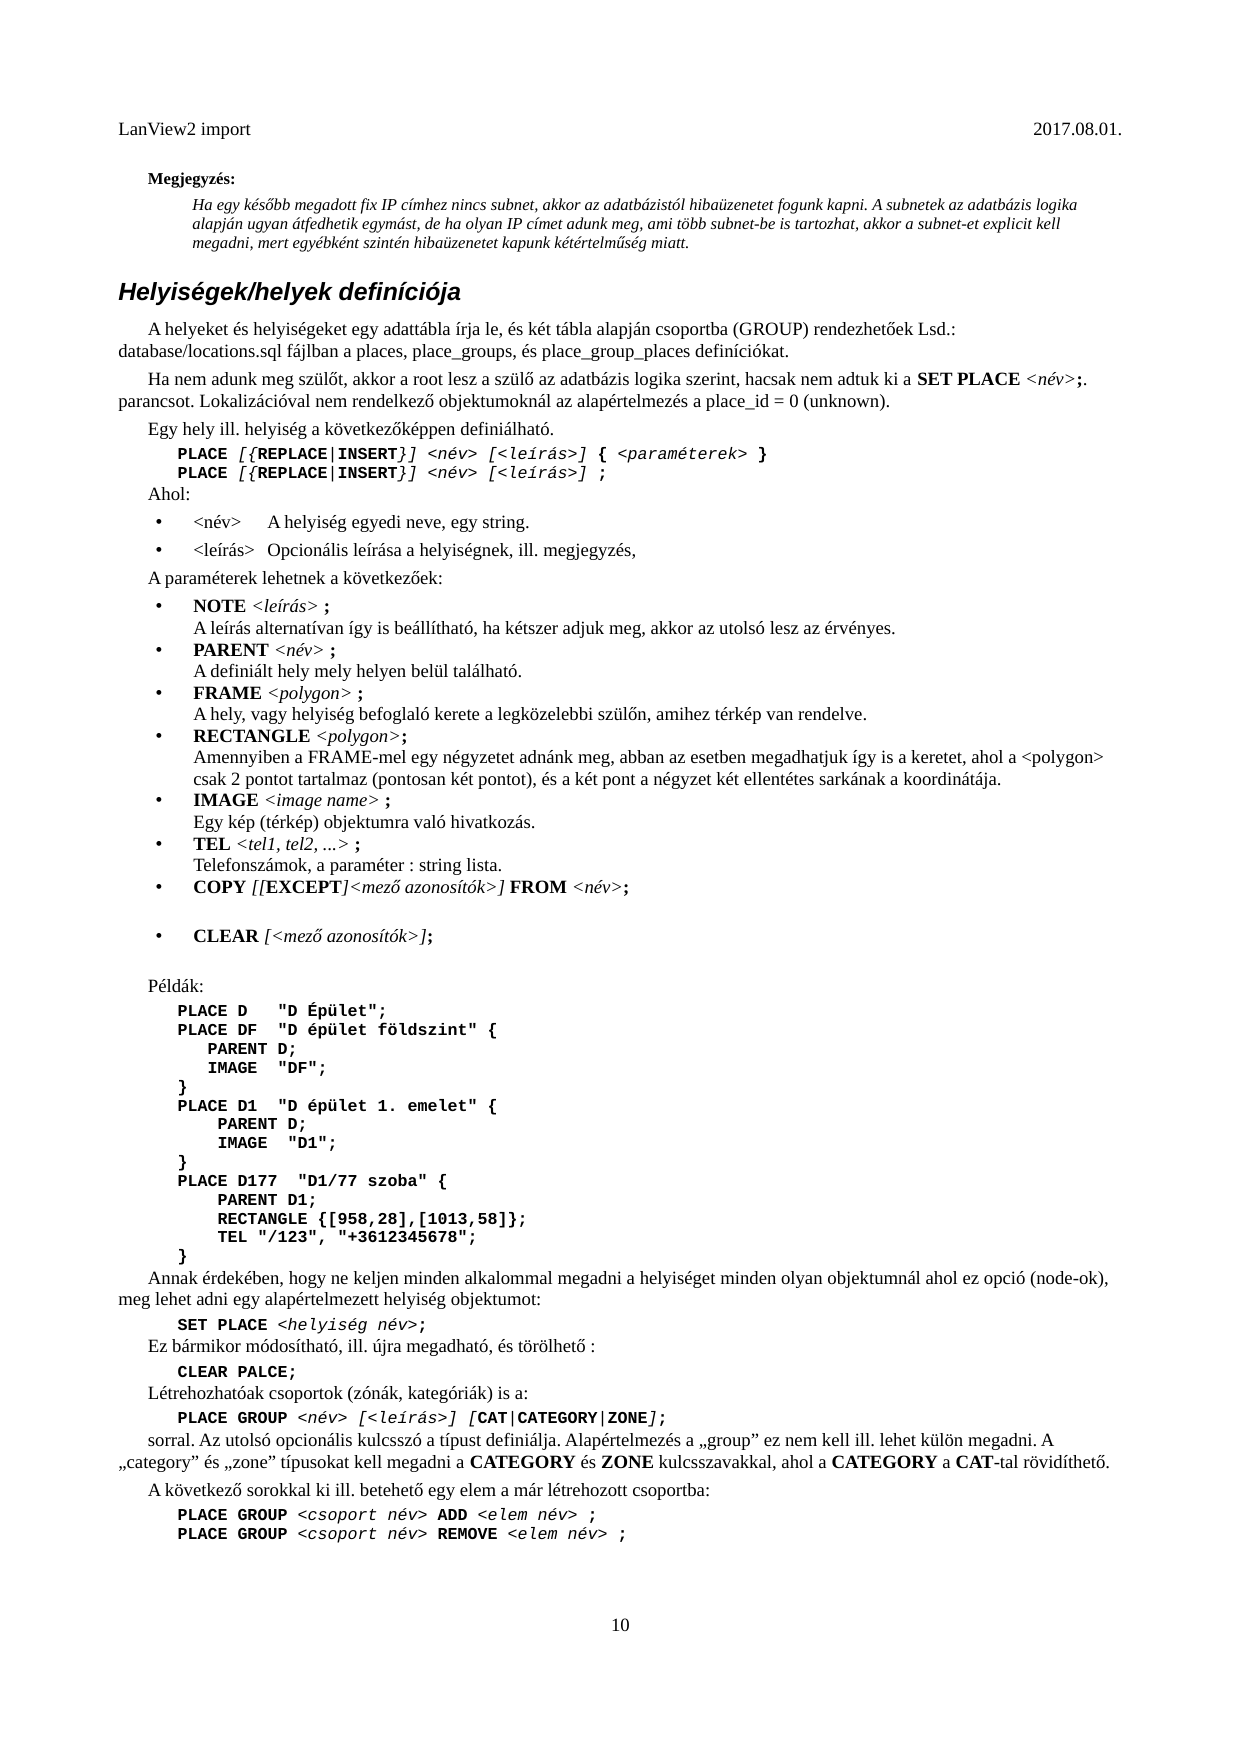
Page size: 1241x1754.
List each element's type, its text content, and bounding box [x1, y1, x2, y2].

text PLACE D1 "D épület 1. emelet" { [177, 1097, 1122, 1116]
text Ha egy később megadott fix IP címhez nincs subnet, akkor az adatbázistól hibaüzenetet fogunk kapni. A subnetek az adatbázis logika alapján ugyan átfedhetik egymást, de ha olyan IP címet adunk meg, ami több subnet-be is tartozhat, akkor a subnet-et explicit kell megadni, mert egyébként szintén hibaüzenetet kapunk kétértelműség miatt. [192, 195, 1122, 252]
text } [177, 1248, 1122, 1267]
list <név> A helyiség egyedi neve, egy string. [156, 511, 1122, 533]
text A paraméterek lehetnek a következőek: [118, 567, 1122, 589]
list CLEAR [<mező azonosítók>]; [156, 925, 1122, 968]
text Létrehozhatóak csoportok (zónák, kategóriák) is a: [118, 1382, 1122, 1404]
text Ez bármikor módosítható, ill. újra megadható, és törölhető : [118, 1335, 1122, 1357]
text PLACE GROUP <csoport név> ADD <elem név> ; [177, 1507, 1122, 1525]
text CLEAR PALCE; [177, 1363, 1122, 1382]
list TEL <tel1, tel2, ...> ; Telefonszámok, a paraméter : string lista. [156, 832, 1122, 876]
text PARENT D; [177, 1041, 1122, 1059]
list FRAME <polygon> ; A hely, vagy helyiség befoglaló kerete a legközelebbi szülőn, amihez térkép van rendelve. [156, 682, 1122, 725]
text RECTANGLE {[958,28],[1013,58]}; [177, 1210, 1122, 1229]
text SET PLACE <helyiség név>; [177, 1316, 1122, 1335]
text PLACE [{REPLACE|INSERT}] <név> [<leírás>] ; [177, 464, 1122, 483]
subtitle Helyiségek/helyek definíciója [118, 277, 1122, 306]
text } [177, 1154, 1122, 1172]
text Ahol: [118, 483, 1122, 505]
text Példák: [118, 975, 1122, 996]
list <leírás> Opcionális leírása a helyiségnek, ill. megjegyzés, [156, 539, 1122, 561]
text PLACE [{REPLACE|INSERT}] <név> [<leírás>] { <paraméterek> } [177, 446, 1122, 464]
text Annak érdekében, hogy ne keljen minden alkalommal megadni a helyiséget minden olyan objektumnál ahol ez opció (node-ok), meg lehet adni egy alapértelmezett helyiség objektumot: [118, 1267, 1122, 1310]
text } [177, 1078, 1122, 1097]
text PLACE DF "D épület földszint" { [177, 1022, 1122, 1041]
text A helyeket és helyiségeket egy adattábla írja le, és két tábla alapján csoportba (GROUP) rendezhetőek Lsd.: database/locations.sql fájlban a places, place_groups, és place_group_places definíciókat. [118, 318, 1122, 361]
list NOTE <leírás> ; A leírás alternatívan így is beállítható, ha kétszer adjuk meg, akkor az utolsó lesz az érvényes. [156, 595, 1122, 638]
list RECTANGLE <polygon>; Amennyiben a FRAME-mel egy négyzetet adnánk meg, abban az esetben megadhatjuk így is a keretet, ahol a <polygon> csak 2 pontot tartalmaz (pontosan két pontot), és a két pont a négyzet két ellentétes sarkának a koordinátája. [156, 725, 1122, 789]
list IMAGE <image name> ; Egy kép (térkép) objektumra való hivatkozás. [156, 789, 1122, 832]
text PLACE D "D Épület"; [177, 1003, 1122, 1022]
list COPY [[EXCEPT]<mező azonosítók>] FROM <név>; [156, 876, 1122, 919]
text IMAGE "DF"; [177, 1059, 1122, 1078]
text TEL "/123", "+3612345678"; [177, 1229, 1122, 1248]
list PARENT <név> ; A definiált hely mely helyen belül található. [156, 638, 1122, 682]
text sorral. Az utolsó opcionális kulcsszó a típust definiálja. Alapértelmezés a „group” ez nem kell ill. lehet külön megadni. A „category” és „zone” típusokat kell megadni a CATEGORY és ZONE kulcsszavakkal, ahol a CATEGORY a CAT-tal rövidíthető. [118, 1429, 1122, 1472]
text A következő sorokkal ki ill. betehető egy elem a már létrehozott csoportba: [118, 1478, 1122, 1500]
text PARENT D1; [177, 1191, 1122, 1210]
text PLACE D177 "D1/77 szoba" { [177, 1172, 1122, 1191]
text Egy hely ill. helyiség a következőképpen definiálható. [118, 417, 1122, 439]
text IMAGE "D1"; [177, 1135, 1122, 1154]
text PLACE GROUP <név> [<leírás>] [CAT|CATEGORY|ZONE]; [177, 1410, 1122, 1429]
text Megjegyzés: [118, 169, 1122, 188]
text PARENT D; [177, 1116, 1122, 1135]
text Ha nem adunk meg szülőt, akkor a root lesz a szülő az adatbázis logika szerint, hacsak nem adtuk ki a SET PLACE <név>;. parancsot. Lokalizációval nem rendelkező objektumoknál az alapértelmezés a place_id = 0 (unknown). [118, 368, 1122, 411]
text PLACE GROUP <csoport név> REMOVE <elem név> ; [177, 1525, 1122, 1544]
